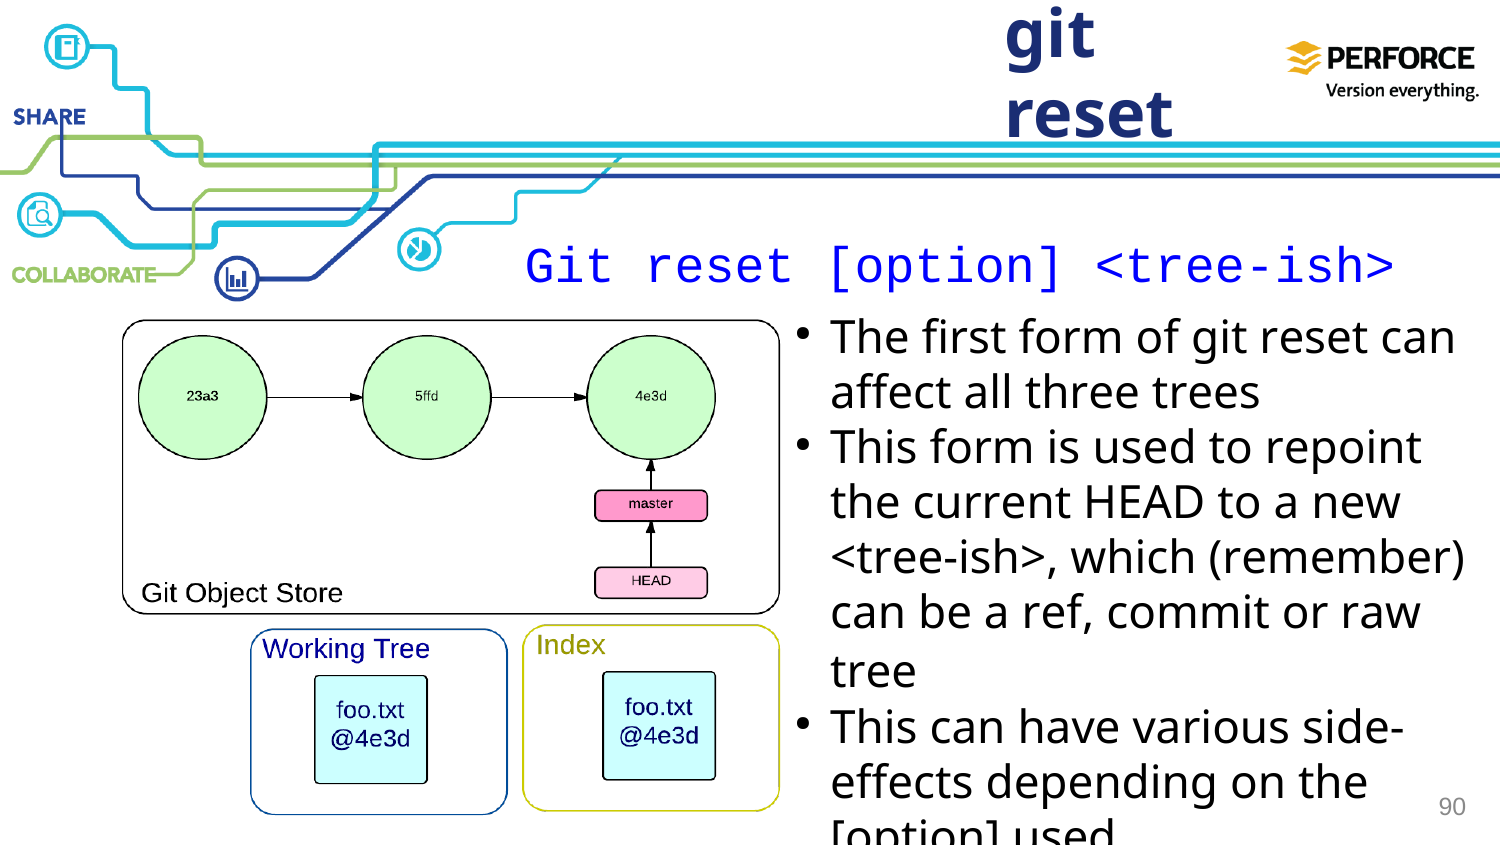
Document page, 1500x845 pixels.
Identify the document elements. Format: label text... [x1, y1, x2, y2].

picture [0, 0, 1500, 845]
title git reset [990, 0, 1291, 141]
text_box The first form of git reset can affect all three trees This form is used to repoint the current HEAD to a new <tree-ish>, which (remember) can be a ref, commit or raw tree This can have various side-effects depending on the [option] used [811, 300, 1500, 845]
text_box Git reset [option] <tree-ish> [509, 225, 1411, 300]
